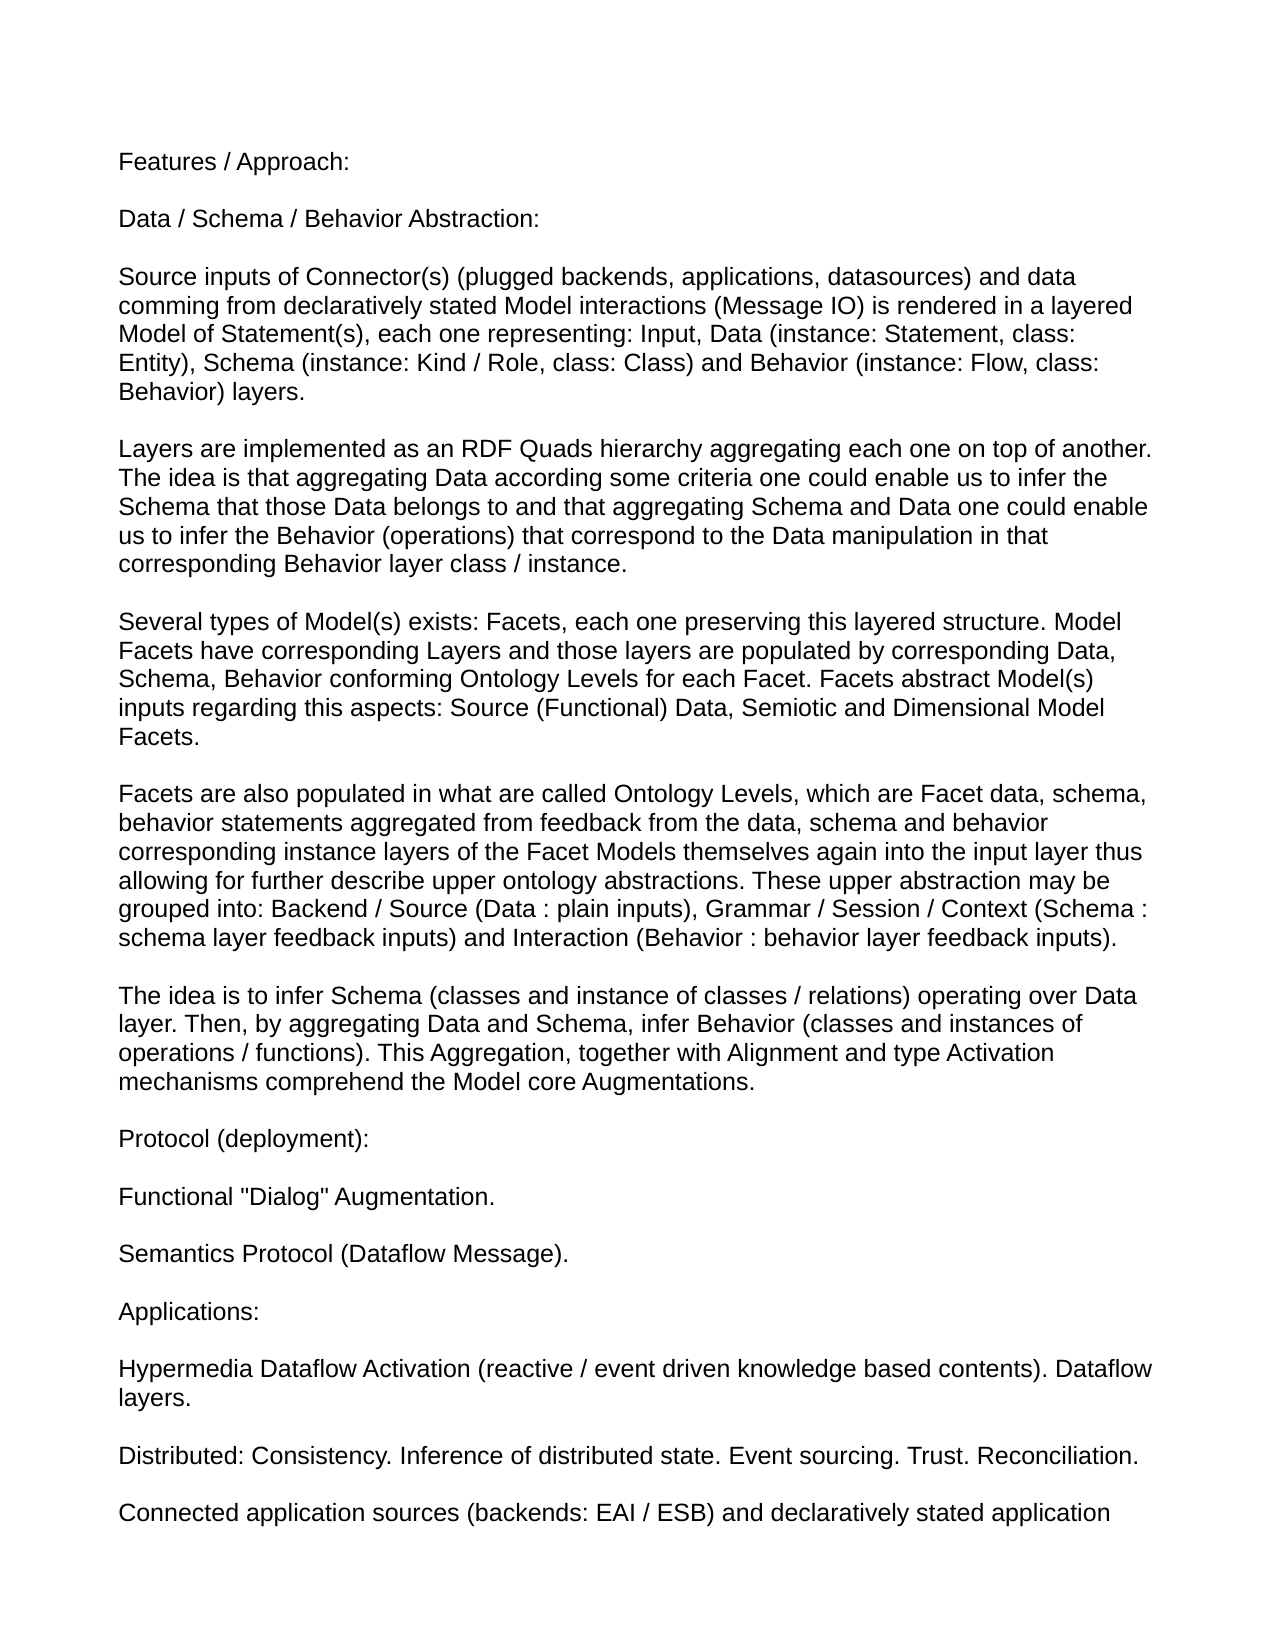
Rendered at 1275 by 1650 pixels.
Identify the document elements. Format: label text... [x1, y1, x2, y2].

text Distributed: Consistency. Inference of distributed state. Event sourcing. Trust. Reconciliation. [118, 1441, 1157, 1469]
text Data / Schema / Behavior Abstraction: [118, 204, 1157, 233]
text Semantics Protocol (Dataflow Message). [118, 1239, 1157, 1268]
text Hypermedia Dataflow Activation (reactive / event driven knowledge based contents). Dataflow layers. [118, 1354, 1157, 1412]
text Layers are implemented as an RDF Quads hierarchy aggregating each one on top of another. The idea is that aggregating Data according some criteria one could enable us to infer the Schema that those Data belongs to and that aggregating Schema and Data one could enable us to infer the Behavior (operations) that correspond to the Data manipulation in that corresponding Behavior layer class / instance. [118, 434, 1157, 578]
text Functional "Dialog" Augmentation. [118, 1182, 1157, 1211]
text Protocol (deployment): [118, 1124, 1157, 1153]
text Applications: [118, 1297, 1157, 1326]
text The idea is to infer Schema (classes and instance of classes / relations) operating over Data layer. Then, by aggregating Data and Schema, infer Behavior (classes and instances of operations / functions). This Aggregation, together with Alignment and type Activation mechanisms comprehend the Model core Augmentations. [118, 981, 1157, 1096]
text Connected application sources (backends: EAI / ESB) and declaratively stated application [118, 1498, 1157, 1527]
text Facets are also populated in what are called Ontology Levels, which are Facet data, schema, behavior statements aggregated from feedback from the data, schema and behavior corresponding instance layers of the Facet Models themselves again into the input layer thus allowing for further describe upper ontology abstractions. These upper abstraction may be grouped into: Backend / Source (Data : plain inputs), Grammar / Session / Context (Schema : schema layer feedback inputs) and Interaction (Behavior : behavior layer feedback inputs). [118, 779, 1157, 952]
text Several types of Model(s) exists: Facets, each one preserving this layered structure. Model Facets have corresponding Layers and those layers are populated by corresponding Data, Schema, Behavior conforming Ontology Levels for each Facet. Facets abstract Model(s) inputs regarding this aspects: Source (Functional) Data, Semiotic and Dimensional Model Facets. [118, 607, 1157, 751]
text Features / Approach: [118, 147, 1157, 176]
text Source inputs of Connector(s) (plugged backends, applications, datasources) and data comming from declaratively stated Model interactions (Message IO) is rendered in a layered Model of Statement(s), each one representing: Input, Data (instance: Statement, class: Entity), Schema (instance: Kind / Role, class: Class) and Behavior (instance: Flow, class: Behavior) layers. [118, 262, 1157, 406]
